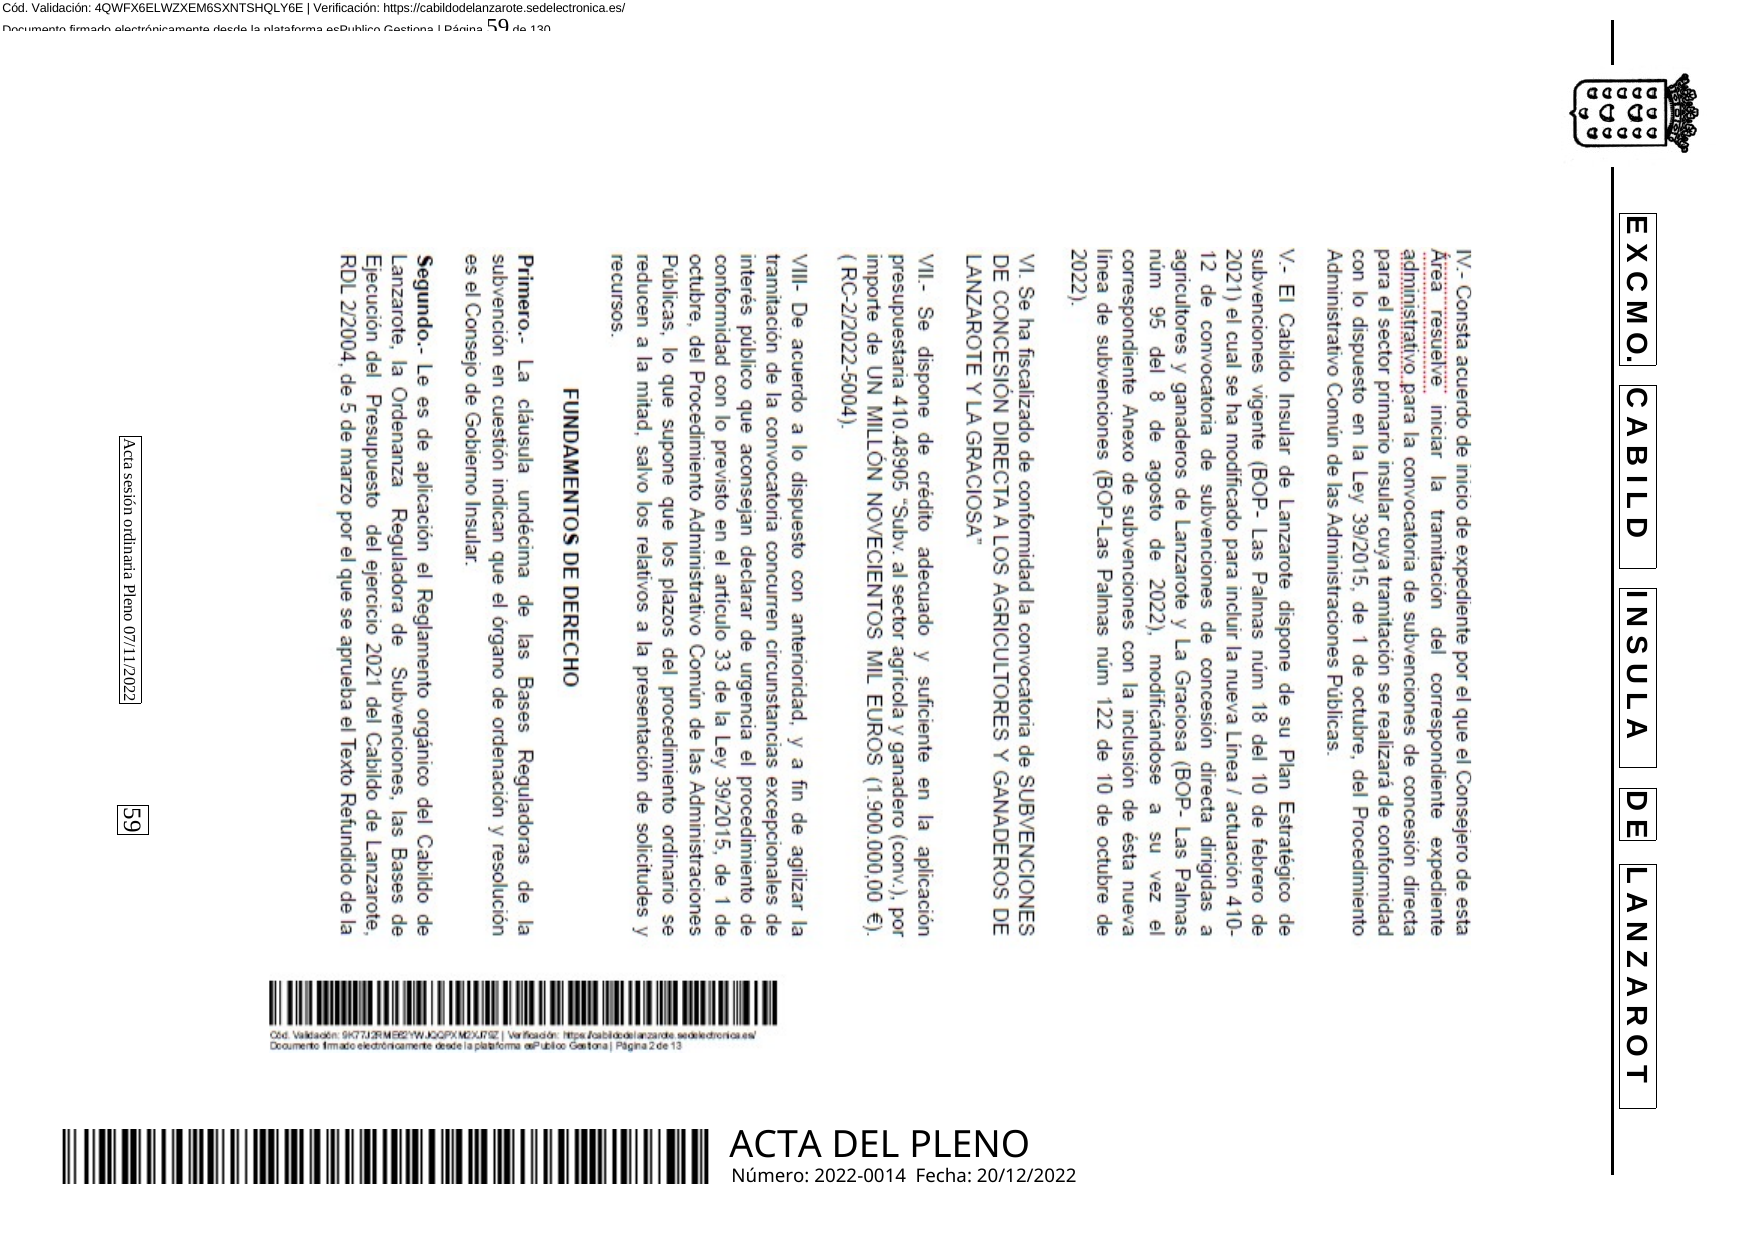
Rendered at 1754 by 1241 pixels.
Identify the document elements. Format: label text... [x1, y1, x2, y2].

text Número: 2022-0014 Fecha: 20/12/2022 [731, 1166, 1727, 1187]
picture [62, 1129, 709, 1184]
text E X C M O. [1621, 216, 1654, 365]
text C A B I L D O [1620, 387, 1654, 568]
picture [269, 247, 1472, 1053]
text Acta sesión ordinaria Pleno 07/11/2022 [121, 438, 140, 703]
subtitle ACTA DEL PLENO [729, 1122, 1727, 1166]
text L A N Z A R O T E [1620, 866, 1654, 1108]
picture [1561, 65, 1716, 167]
text I N S U L A R [1620, 590, 1654, 767]
text 59 [119, 807, 147, 834]
text D E [1621, 790, 1654, 840]
